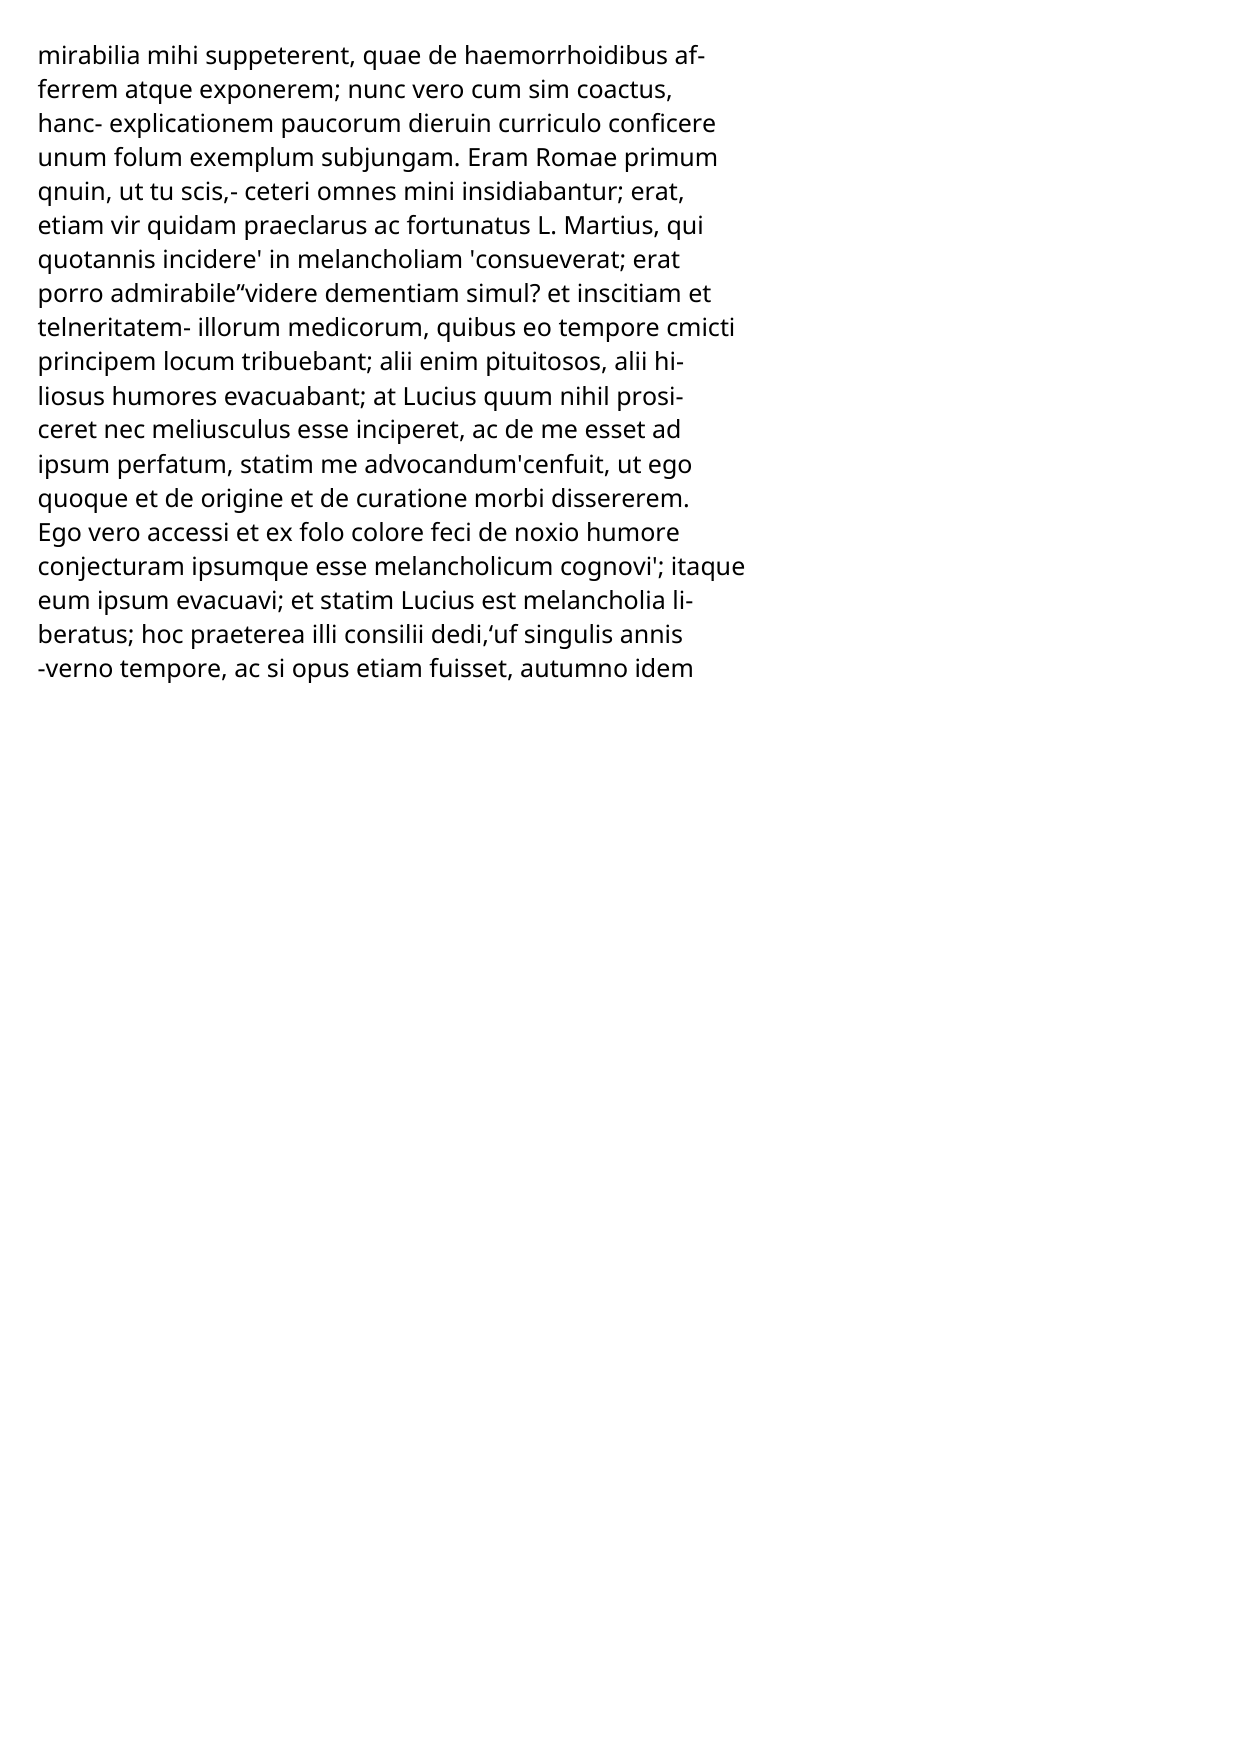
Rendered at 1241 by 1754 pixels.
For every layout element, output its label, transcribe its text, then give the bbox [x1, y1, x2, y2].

text mirabilia mihi suppeterent, quae de haemorrhoidibus af- ferrem atque exponerem; nunc vero cum sim coactus, hanc- explicationem paucorum dieruin curriculo conficere unum folum exemplum subjungam. Eram Romae primum qnuin, ut tu scis,- ceteri omnes mini insidiabantur; erat, etiam vir quidam praeclarus ac fortunatus L. Martius, qui quotannis incidere' in melancholiam 'consueverat; erat porro admirabile’‘videre dementiam simul? et inscitiam et telneritatem- illorum medicorum, quibus eo tempore cmicti principem locum tribuebant; alii enim pituitosos, alii hi- liosus humores evacuabant; at Lucius quum nihil prosi- ceret nec meliusculus esse inciperet, ac de me esset ad ipsum perfatum, statim me advocandum'cenfuit, ut ego quoque et de origine et de curatione morbi dissererem. Ego vero accessi et ex folo colore feci de noxio humore conjecturam ipsumque esse melancholicum cognovi'; itaque eum ipsum evacuavi; et statim Lucius est melancholia li- beratus; hoc praeterea illi consilii dedi,‘uf singulis annis -verno tempore, ac si opus etiam fuisset, autumno idem [37, 37, 1203, 685]
